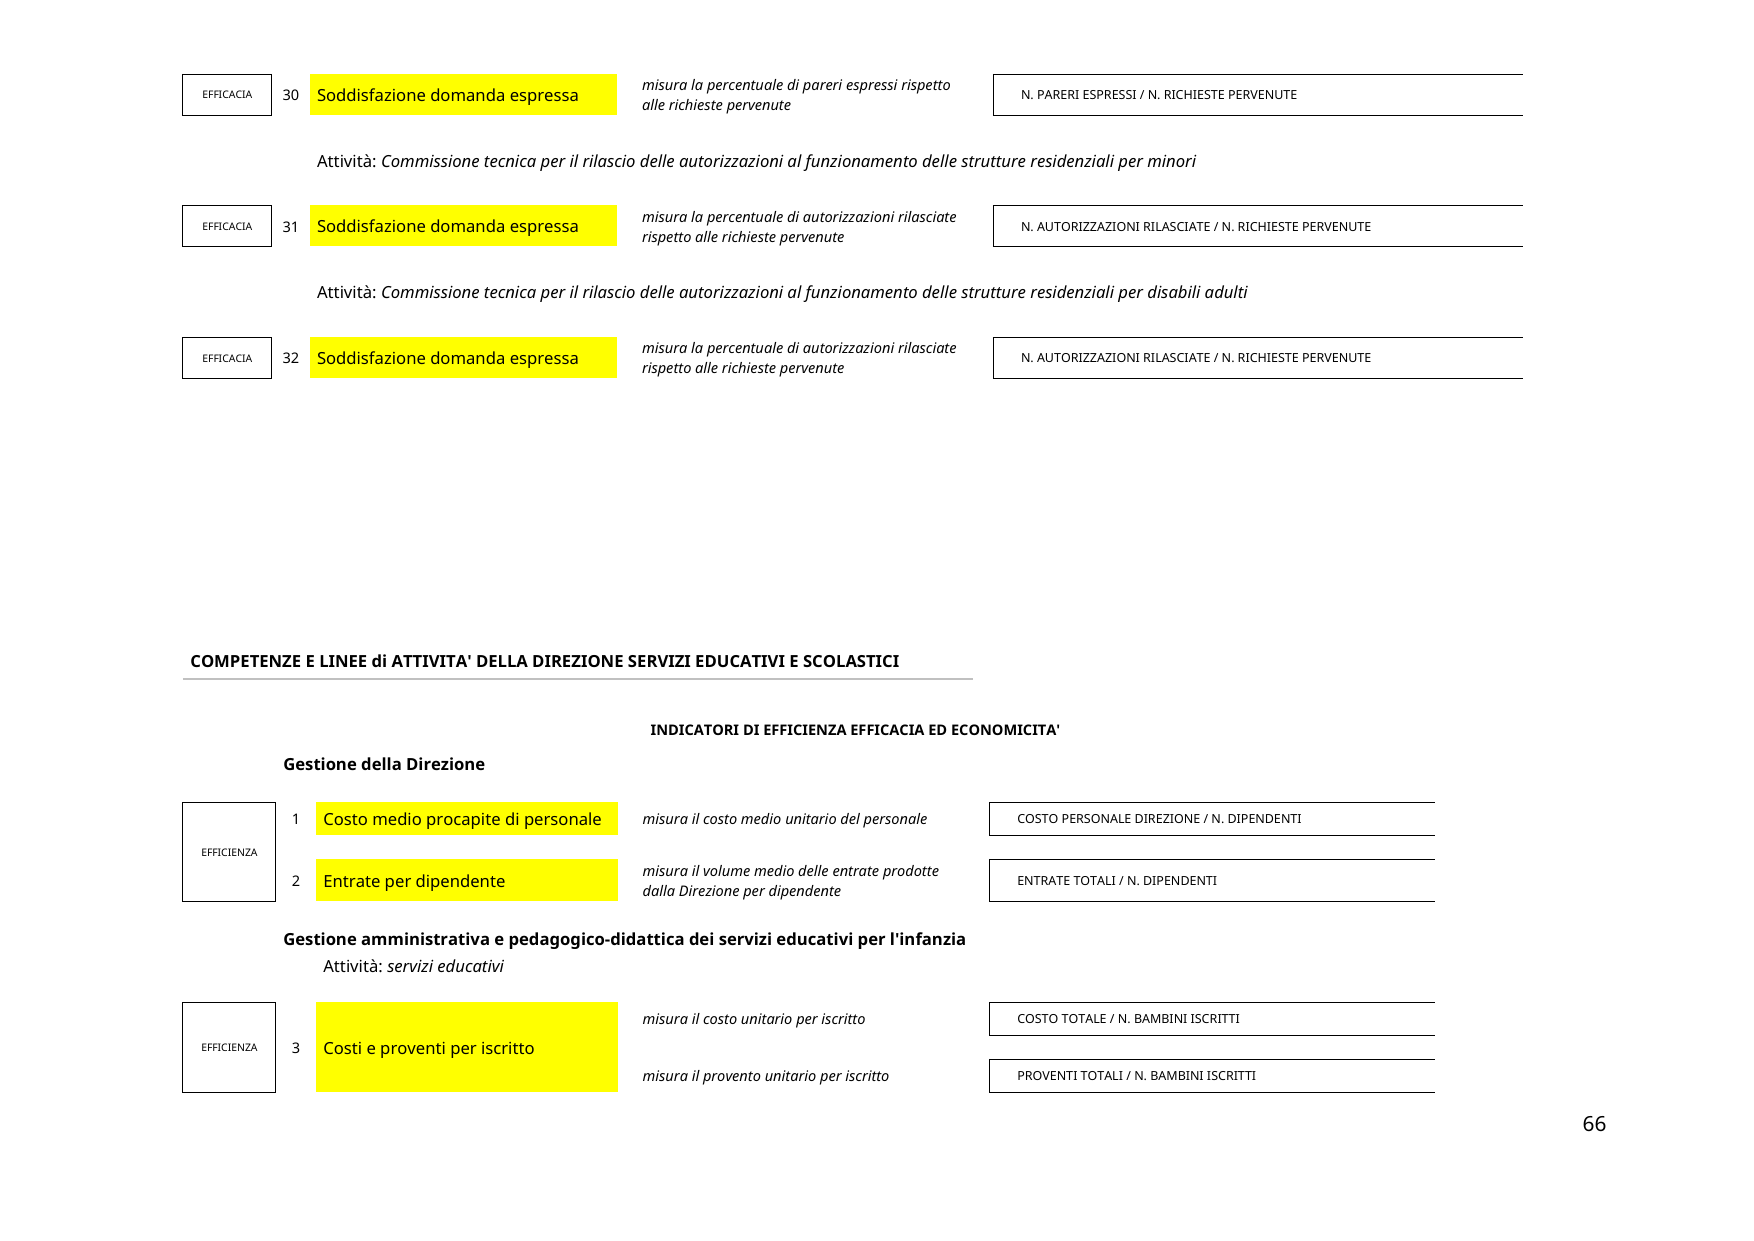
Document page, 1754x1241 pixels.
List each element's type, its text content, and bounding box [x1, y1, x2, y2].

table_header [1010, 645, 1435, 678]
table_cell Costo medio procapite di personale [316, 802, 618, 835]
table_cell [316, 901, 618, 926]
table_cell [973, 1059, 989, 1092]
table_cell [618, 859, 635, 901]
table_cell 30 [272, 74, 309, 115]
table_cell Soddisfazione domanda espressa [310, 205, 617, 246]
table_cell [990, 803, 1010, 835]
table_cell [994, 206, 1013, 246]
table_cell [993, 247, 1013, 276]
table_cell [183, 902, 276, 926]
table_cell [316, 979, 618, 1002]
table_cell [990, 1060, 1010, 1092]
table_cell N. PARERI ESPRESSI / N. RICHIESTE PERVENUTE [1014, 75, 1522, 115]
table_cell misura il volume medio delle entrate prodotte dalla Direzione per dipendente [635, 859, 972, 901]
table_cell [271, 309, 309, 337]
table_cell [993, 116, 1013, 144]
table_cell [276, 779, 316, 802]
table_cell [183, 953, 276, 979]
table_cell 32 [272, 337, 309, 378]
table_cell [973, 859, 989, 901]
table_cell [973, 678, 990, 711]
table_cell [976, 205, 993, 246]
table_cell [973, 979, 990, 1002]
table_cell [618, 1002, 635, 1035]
table_cell 2 [276, 859, 316, 901]
table_cell [310, 177, 617, 205]
table_cell N. AUTORIZZAZIONI RILASCIATE / N. RICHIESTE PERVENUTE [1014, 206, 1522, 246]
table_cell [973, 802, 989, 835]
table_cell [310, 246, 617, 276]
table_cell Attività: servizi educativi [316, 953, 972, 979]
table_cell [618, 779, 635, 802]
table_cell [183, 247, 271, 276]
table_cell [183, 309, 271, 337]
table_cell Gestione della Direzione [276, 748, 1435, 779]
table_cell ENTRATE TOTALI / N. DIPENDENTI [1010, 860, 1435, 901]
table_cell [316, 779, 618, 802]
table_header [973, 645, 990, 678]
table_cell misura la percentuale di autorizzazioni rilasciate rispetto alle richieste pervenute [635, 337, 976, 378]
table_cell [271, 115, 309, 144]
table_cell [618, 835, 635, 859]
table_cell 1 [276, 802, 316, 835]
table_cell PROVENTI TOTALI / N. BAMBINI ISCRITTI [1010, 1060, 1435, 1092]
table_cell [635, 246, 976, 276]
table_cell EFFICACIA [183, 338, 271, 378]
table_cell [183, 116, 271, 144]
table_cell [618, 177, 634, 205]
table_cell [1010, 902, 1435, 926]
table_cell [994, 338, 1013, 378]
table_cell [990, 779, 1010, 802]
table_cell misura la percentuale di pareri espressi rispetto alle richieste pervenute [635, 74, 976, 115]
table_cell [618, 680, 635, 711]
table_cell [973, 1035, 990, 1059]
table_cell [618, 309, 634, 337]
table_cell misura la percentuale di autorizzazioni rilasciate rispetto alle richieste pervenute [635, 205, 976, 246]
table_cell [1010, 678, 1435, 711]
table_cell [973, 1002, 989, 1035]
table_cell [618, 1059, 635, 1092]
table_cell [976, 246, 993, 276]
table_cell [976, 74, 993, 115]
table_cell [635, 115, 976, 144]
table_cell [276, 680, 316, 711]
table_cell [1010, 836, 1435, 859]
table_cell 31 [272, 205, 309, 246]
table_cell [618, 115, 634, 144]
table_cell [635, 835, 972, 859]
table_cell [990, 953, 1010, 979]
table_cell [994, 75, 1013, 115]
table_cell COSTO TOTALE / N. BAMBINI ISCRITTI [1010, 1003, 1435, 1035]
table_cell [618, 337, 634, 378]
table_cell [1014, 116, 1522, 144]
table_header [990, 645, 1010, 678]
table_cell [1014, 247, 1522, 276]
table_cell misura il provento unitario per iscritto [635, 1059, 972, 1092]
table_cell [990, 979, 1010, 1002]
table_cell [1014, 177, 1522, 205]
table_cell [635, 680, 972, 711]
table_cell [276, 901, 316, 926]
table_cell [1010, 953, 1435, 979]
table_cell [618, 901, 635, 926]
table_cell [316, 835, 618, 859]
table_cell [183, 779, 276, 802]
table_cell [1010, 779, 1435, 802]
table_cell INDICATORI DI EFFICIENZA EFFICACIA ED ECONOMICITA' [276, 711, 1435, 748]
table_cell [618, 74, 634, 115]
table_cell COSTO PERSONALE DIREZIONE / N. DIPENDENTI [1010, 803, 1435, 835]
table_cell [276, 953, 316, 979]
table_cell [993, 177, 1013, 205]
table_cell [271, 246, 309, 276]
table_cell [183, 979, 276, 1002]
table_cell EFFICACIA [183, 206, 271, 246]
table_header COMPETENZE E LINEE di ATTIVITA' DELLA DIREZIONE SERVIZI EDUCATIVI E SCOLASTICI [183, 645, 972, 678]
table_cell [271, 144, 309, 177]
table_cell [990, 836, 1010, 859]
table_cell [990, 860, 1010, 901]
table_cell [1010, 1036, 1435, 1059]
table_cell [635, 779, 972, 802]
table_cell N. AUTORIZZAZIONI RILASCIATE / N. RICHIESTE PERVENUTE [1014, 338, 1522, 378]
table_cell [635, 1035, 972, 1059]
table_cell [271, 177, 309, 205]
table_cell [618, 802, 635, 835]
table_cell Entrate per dipendente [316, 859, 618, 901]
table_cell [276, 835, 316, 859]
table_cell [993, 309, 1013, 337]
table_cell [310, 115, 617, 144]
table_cell [271, 276, 309, 308]
table_cell [618, 205, 634, 246]
table_cell [973, 901, 990, 926]
table_cell Attività: Commissione tecnica per il rilascio delle autorizzazioni al funzionamento delle strutture residenziali per disabili adulti [310, 276, 1522, 308]
table_cell [183, 711, 276, 748]
table_cell EFFICACIA [183, 75, 271, 115]
table_cell Soddisfazione domanda espressa [310, 74, 617, 115]
table_cell [183, 926, 276, 953]
table_cell EFFICIENZA [183, 803, 275, 901]
table_cell [990, 902, 1010, 926]
table_cell [635, 177, 976, 205]
table_cell Costi e proventi per iscritto [316, 1002, 618, 1092]
table_cell Soddisfazione domanda espressa [310, 337, 617, 378]
table_cell [618, 979, 635, 1002]
table_cell [1010, 979, 1435, 1002]
table_cell [976, 177, 993, 205]
table_cell misura il costo medio unitario del personale [635, 802, 972, 835]
table_cell [618, 1035, 635, 1059]
table_cell [973, 779, 990, 802]
table_cell EFFICIENZA [183, 1003, 275, 1092]
table_cell 3 [276, 1002, 316, 1092]
table_cell [976, 115, 993, 144]
table_cell [183, 177, 271, 205]
table_cell [990, 1003, 1010, 1035]
table_cell [183, 276, 271, 308]
table_cell [635, 979, 972, 1002]
table_cell [973, 953, 990, 979]
table_cell [310, 309, 617, 337]
table_cell Gestione amministrativa e pedagogico-didattica dei servizi educativi per l'infanzia [276, 926, 1435, 953]
table_cell [276, 979, 316, 1002]
table_cell misura il costo unitario per iscritto [635, 1002, 972, 1035]
table_cell [183, 680, 276, 711]
table_cell [976, 309, 993, 337]
table_cell [316, 680, 618, 711]
table_cell [635, 901, 972, 926]
table_cell [183, 748, 276, 779]
table_cell [990, 1036, 1010, 1059]
table_cell [635, 309, 976, 337]
table_cell [973, 835, 990, 859]
table_cell [183, 144, 271, 177]
table_cell [1014, 309, 1522, 337]
table_cell [976, 337, 993, 378]
table_cell Attività: Commissione tecnica per il rilascio delle autorizzazioni al funzionamento delle strutture residenziali per minori [310, 144, 1522, 177]
table_cell [618, 246, 634, 276]
table_cell [990, 678, 1010, 711]
